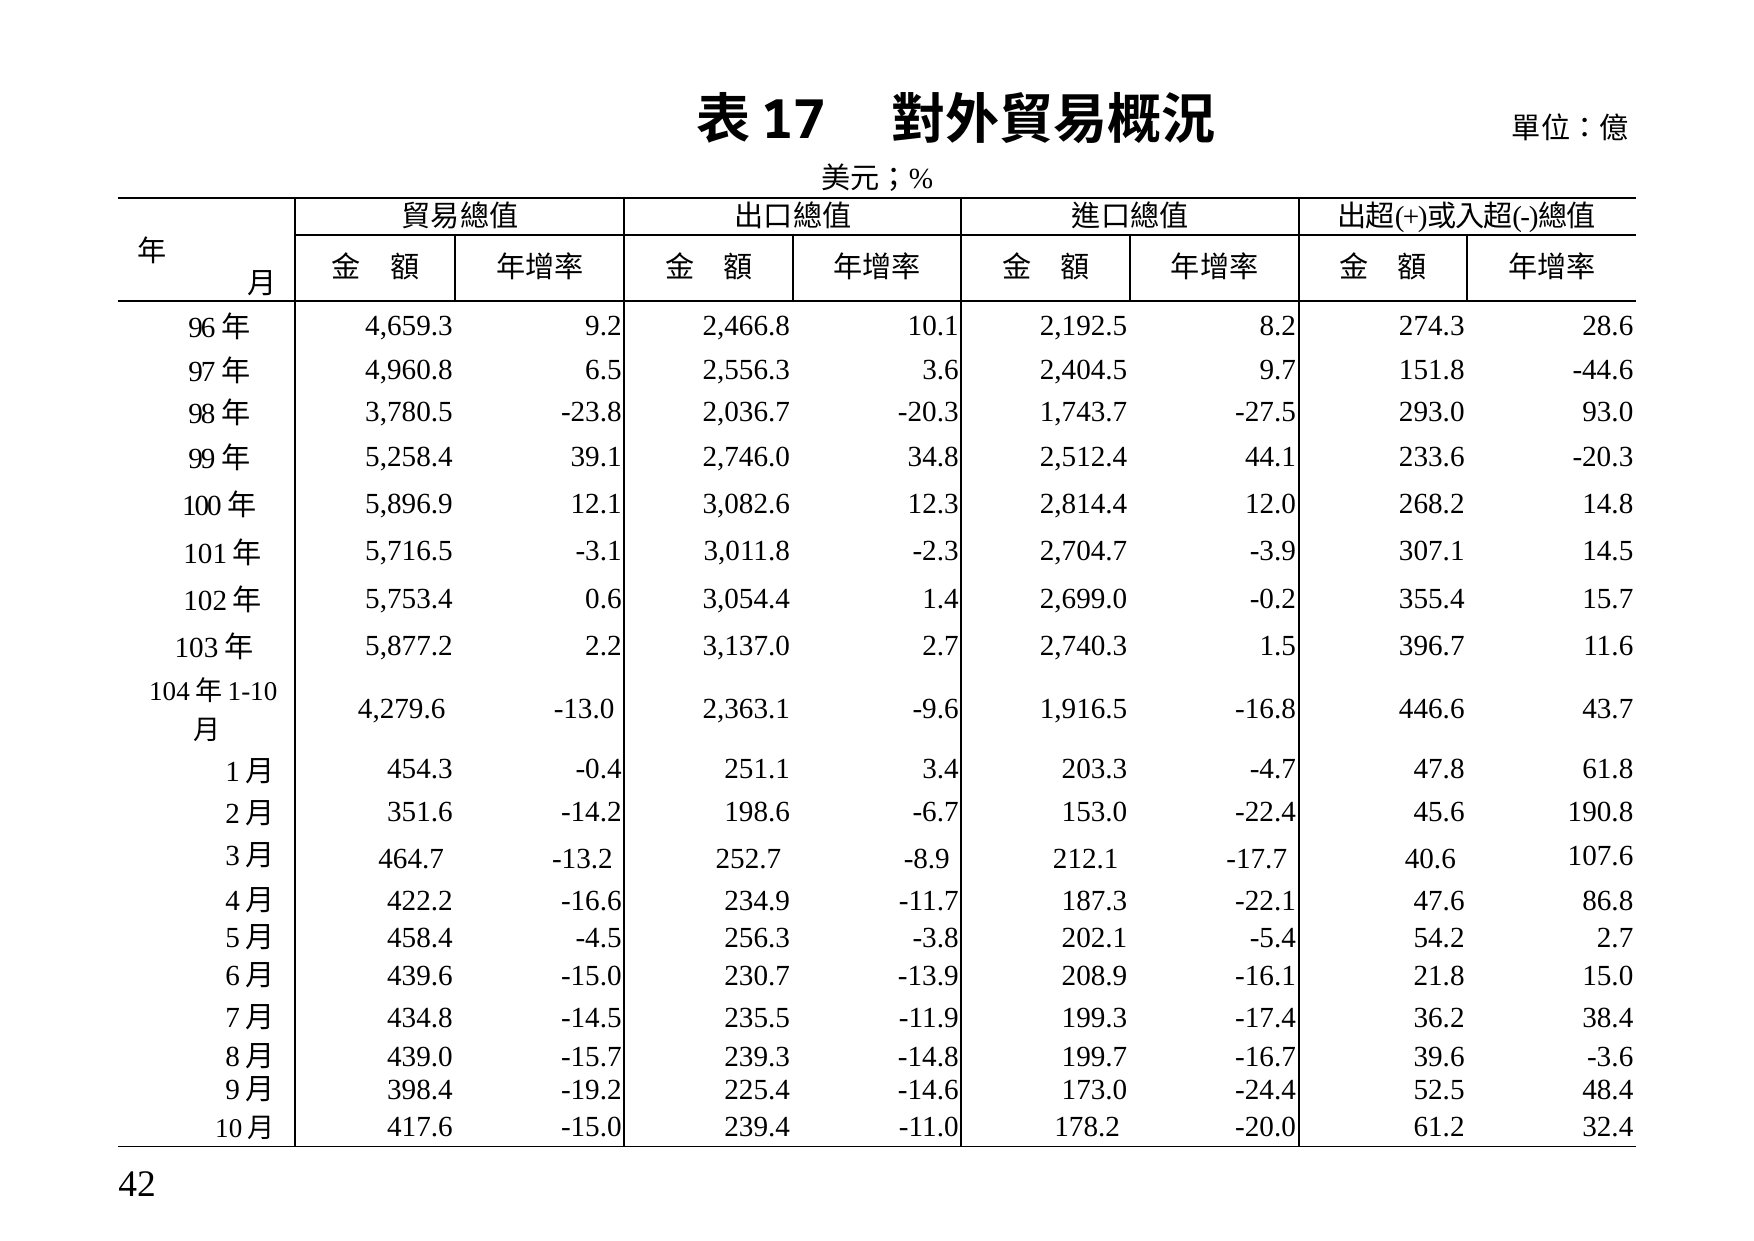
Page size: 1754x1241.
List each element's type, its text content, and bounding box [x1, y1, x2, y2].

table_cell 0.6 [455, 574, 623, 621]
table_cell -15.0 [455, 1106, 623, 1146]
table_cell 年增率 [1131, 236, 1298, 300]
table_cell 233.6 [1300, 432, 1467, 479]
table_header 出超(+)或入超(-)總值 [1300, 199, 1636, 233]
table_cell 439.6 [296, 954, 455, 996]
table_cell -0.2 [1130, 574, 1298, 621]
table_cell 48.4 [1467, 1073, 1636, 1106]
table_cell 金 額 [962, 236, 1129, 300]
table_cell 398.4 [296, 1073, 455, 1106]
table_cell 208.9 [962, 954, 1130, 996]
table_cell 2月 [118, 789, 294, 832]
table_cell 2,512.4 [962, 432, 1130, 479]
table_cell -11.7 [793, 879, 960, 921]
table_cell 2,556.3 [625, 348, 793, 390]
table_cell 28.6 [1467, 302, 1636, 347]
table_cell -14.6 [793, 1073, 960, 1106]
table_cell 446.6 [1300, 669, 1467, 747]
table_cell 47.8 [1300, 747, 1467, 789]
table_cell -16.6 [455, 879, 623, 921]
table_cell 434.8 [296, 996, 455, 1040]
table_cell 3.6 [793, 348, 960, 390]
table_cell -11.9 [793, 996, 960, 1040]
table_cell 10.1 [793, 302, 960, 347]
table_cell 38.4 [1467, 996, 1636, 1040]
table_cell -3.8 [793, 921, 960, 954]
table_cell 14.5 [1467, 527, 1636, 574]
table_cell 金 額 [296, 236, 454, 300]
table_cell -20.3 [793, 390, 960, 432]
table_cell -44.6 [1467, 348, 1636, 390]
table_cell -8.9 [793, 832, 960, 879]
table_header 出口總值 [625, 199, 960, 233]
table_cell -3.6 [1467, 1040, 1636, 1073]
table_cell 355.4 [1300, 574, 1467, 621]
table_cell -24.4 [1130, 1073, 1298, 1106]
table_cell 103年 [118, 621, 294, 668]
table_cell 54.2 [1300, 921, 1467, 954]
table_cell 239.4 [625, 1106, 793, 1146]
table_cell -14.8 [793, 1040, 960, 1073]
table_cell 5,753.4 [296, 574, 455, 621]
table_cell 93.0 [1467, 390, 1636, 432]
table_cell 61.8 [1467, 747, 1636, 789]
table_cell 239.3 [625, 1040, 793, 1073]
table_cell 15.0 [1467, 954, 1636, 996]
table_cell 454.3 [296, 747, 455, 789]
table_cell 4月 [118, 879, 294, 921]
table_cell 2,466.8 [625, 302, 793, 347]
table_cell -15.0 [455, 954, 623, 996]
table_cell 2,740.3 [962, 621, 1130, 668]
table_cell 98年 [118, 390, 294, 432]
table_cell 268.2 [1300, 479, 1467, 527]
table_cell 44.1 [1130, 432, 1298, 479]
table_cell 2,814.4 [962, 479, 1130, 527]
table_cell 8.2 [1130, 302, 1298, 347]
table_cell 36.2 [1300, 996, 1467, 1040]
table_cell 12.1 [455, 479, 623, 527]
table_cell -4.7 [1130, 747, 1298, 789]
table_cell 252.7 [625, 832, 793, 879]
table_cell 金 額 [625, 236, 792, 300]
table_cell 年增率 [1468, 236, 1636, 300]
table_cell -27.5 [1130, 390, 1298, 432]
table_cell 金 額 [1300, 236, 1466, 300]
table_cell 5,877.2 [296, 621, 455, 668]
table_cell 2.7 [793, 621, 960, 668]
table_cell -3.9 [1130, 527, 1298, 574]
table_cell 99年 [118, 432, 294, 479]
table_cell 34.8 [793, 432, 960, 479]
table_cell 12.0 [1130, 479, 1298, 527]
table_cell 212.1 [962, 832, 1130, 879]
table_cell 9.2 [455, 302, 623, 347]
table_cell 86.8 [1467, 879, 1636, 921]
table_cell -9.6 [793, 669, 960, 747]
table_cell 5,716.5 [296, 527, 455, 574]
table_cell 2,363.1 [625, 669, 793, 747]
table_cell 2,704.7 [962, 527, 1130, 574]
table_cell 307.1 [1300, 527, 1467, 574]
table_cell 21.8 [1300, 954, 1467, 996]
table_cell 2.2 [455, 621, 623, 668]
table_cell 203.3 [962, 747, 1130, 789]
table_cell 256.3 [625, 921, 793, 954]
table_cell 1,916.5 [962, 669, 1130, 747]
table_cell 1.5 [1130, 621, 1298, 668]
table_cell 417.6 [296, 1106, 455, 1146]
table_cell 39.6 [1300, 1040, 1467, 1073]
table_cell 96年 [118, 302, 294, 347]
table_cell -14.2 [455, 789, 623, 832]
table_cell -16.1 [1130, 954, 1298, 996]
table_cell 12.3 [793, 479, 960, 527]
table_cell 年增率 [456, 236, 623, 300]
table_cell -5.4 [1130, 921, 1298, 954]
table_cell 153.0 [962, 789, 1130, 832]
table_cell 5月 [118, 921, 294, 954]
table_cell 45.6 [1300, 789, 1467, 832]
table_cell 10月 [118, 1106, 294, 1146]
table_cell 32.4 [1467, 1106, 1636, 1146]
table_cell 102年 [118, 574, 294, 621]
table_cell 9月 [118, 1073, 294, 1106]
table_cell 2,404.5 [962, 348, 1130, 390]
table_cell 1月 [118, 747, 294, 789]
table_cell 458.4 [296, 921, 455, 954]
table_cell 199.7 [962, 1040, 1130, 1073]
table_cell 274.3 [1300, 302, 1467, 347]
table_cell -2.3 [793, 527, 960, 574]
table_cell -22.1 [1130, 879, 1298, 921]
table_cell 422.2 [296, 879, 455, 921]
table_cell 97年 [118, 348, 294, 390]
table_cell 173.0 [962, 1073, 1130, 1106]
table_cell 464.7 [296, 832, 455, 879]
table_cell 251.1 [625, 747, 793, 789]
table_cell 202.1 [962, 921, 1130, 954]
table_cell 151.8 [1300, 348, 1467, 390]
table_cell 225.4 [625, 1073, 793, 1106]
table_cell -19.2 [455, 1073, 623, 1106]
table_cell 3,082.6 [625, 479, 793, 527]
table_cell -16.8 [1130, 669, 1298, 747]
table_cell -4.5 [455, 921, 623, 954]
table_cell 1.4 [793, 574, 960, 621]
table_cell 61.2 [1300, 1106, 1467, 1146]
table_cell 439.0 [296, 1040, 455, 1073]
table_cell -14.5 [455, 996, 623, 1040]
table_cell -22.4 [1130, 789, 1298, 832]
table_header 進口總值 [962, 199, 1298, 233]
table_cell 2,746.0 [625, 432, 793, 479]
table_cell 107.6 [1467, 832, 1636, 879]
table_header [118, 199, 294, 233]
table_cell 178.2 [962, 1106, 1130, 1146]
table_cell 187.3 [962, 879, 1130, 921]
table_header 貿易總值 [296, 199, 623, 233]
table_cell 7月 [118, 996, 294, 1040]
table_cell 15.7 [1467, 574, 1636, 621]
table_cell 3.4 [793, 747, 960, 789]
table_cell 11.6 [1467, 621, 1636, 668]
table_cell 2.7 [1467, 921, 1636, 954]
table_cell 5,258.4 [296, 432, 455, 479]
table_cell -13.2 [455, 832, 623, 879]
table_cell 293.0 [1300, 390, 1467, 432]
table_cell -13.0 [455, 669, 623, 747]
table_cell 6月 [118, 954, 294, 996]
table_cell 3,137.0 [625, 621, 793, 668]
table_cell 2,036.7 [625, 390, 793, 432]
table_cell 年 月 [118, 234, 294, 300]
table_cell -17.4 [1130, 996, 1298, 1040]
table_cell 8月 [118, 1040, 294, 1073]
table_cell 230.7 [625, 954, 793, 996]
table_cell -0.4 [455, 747, 623, 789]
table_cell 351.6 [296, 789, 455, 832]
table_cell -11.0 [793, 1106, 960, 1146]
table_cell 3,054.4 [625, 574, 793, 621]
table_cell 4,659.3 [296, 302, 455, 347]
table_cell 199.3 [962, 996, 1130, 1040]
table_cell 9.7 [1130, 348, 1298, 390]
table_cell 3,780.5 [296, 390, 455, 432]
table_cell -23.8 [455, 390, 623, 432]
table_cell -16.7 [1130, 1040, 1298, 1073]
table_cell 3,011.8 [625, 527, 793, 574]
table_cell 100年 [118, 479, 294, 527]
table_cell 43.7 [1467, 669, 1636, 747]
table_cell -17.7 [1130, 832, 1298, 879]
table_cell 234.9 [625, 879, 793, 921]
table_cell 190.8 [1467, 789, 1636, 832]
table_cell 6.5 [455, 348, 623, 390]
table_cell 52.5 [1300, 1073, 1467, 1106]
table_cell 101年 [118, 527, 294, 574]
table_cell -20.0 [1130, 1106, 1298, 1146]
table_cell 235.5 [625, 996, 793, 1040]
table_cell 5,896.9 [296, 479, 455, 527]
table_cell -20.3 [1467, 432, 1636, 479]
table_cell 年增率 [794, 236, 960, 300]
table_cell 3月 [118, 832, 294, 879]
table_cell 47.6 [1300, 879, 1467, 921]
table_cell -13.9 [793, 954, 960, 996]
table_cell 4,279.6 [296, 669, 455, 747]
table_cell 1,743.7 [962, 390, 1130, 432]
table_cell -15.7 [455, 1040, 623, 1073]
table_cell 4,960.8 [296, 348, 455, 390]
table_cell 14.8 [1467, 479, 1636, 527]
table_cell -3.1 [455, 527, 623, 574]
table_cell 2,192.5 [962, 302, 1130, 347]
table_cell 39.1 [455, 432, 623, 479]
table_cell 396.7 [1300, 621, 1467, 668]
table_cell 104年1-10月 [118, 669, 294, 747]
table_cell -6.7 [793, 789, 960, 832]
table_cell 2,699.0 [962, 574, 1130, 621]
text 表17 對外貿易概況 單位：億美元；% [118, 76, 1636, 197]
table_cell 198.6 [625, 789, 793, 832]
table_cell 40.6 [1300, 832, 1467, 879]
